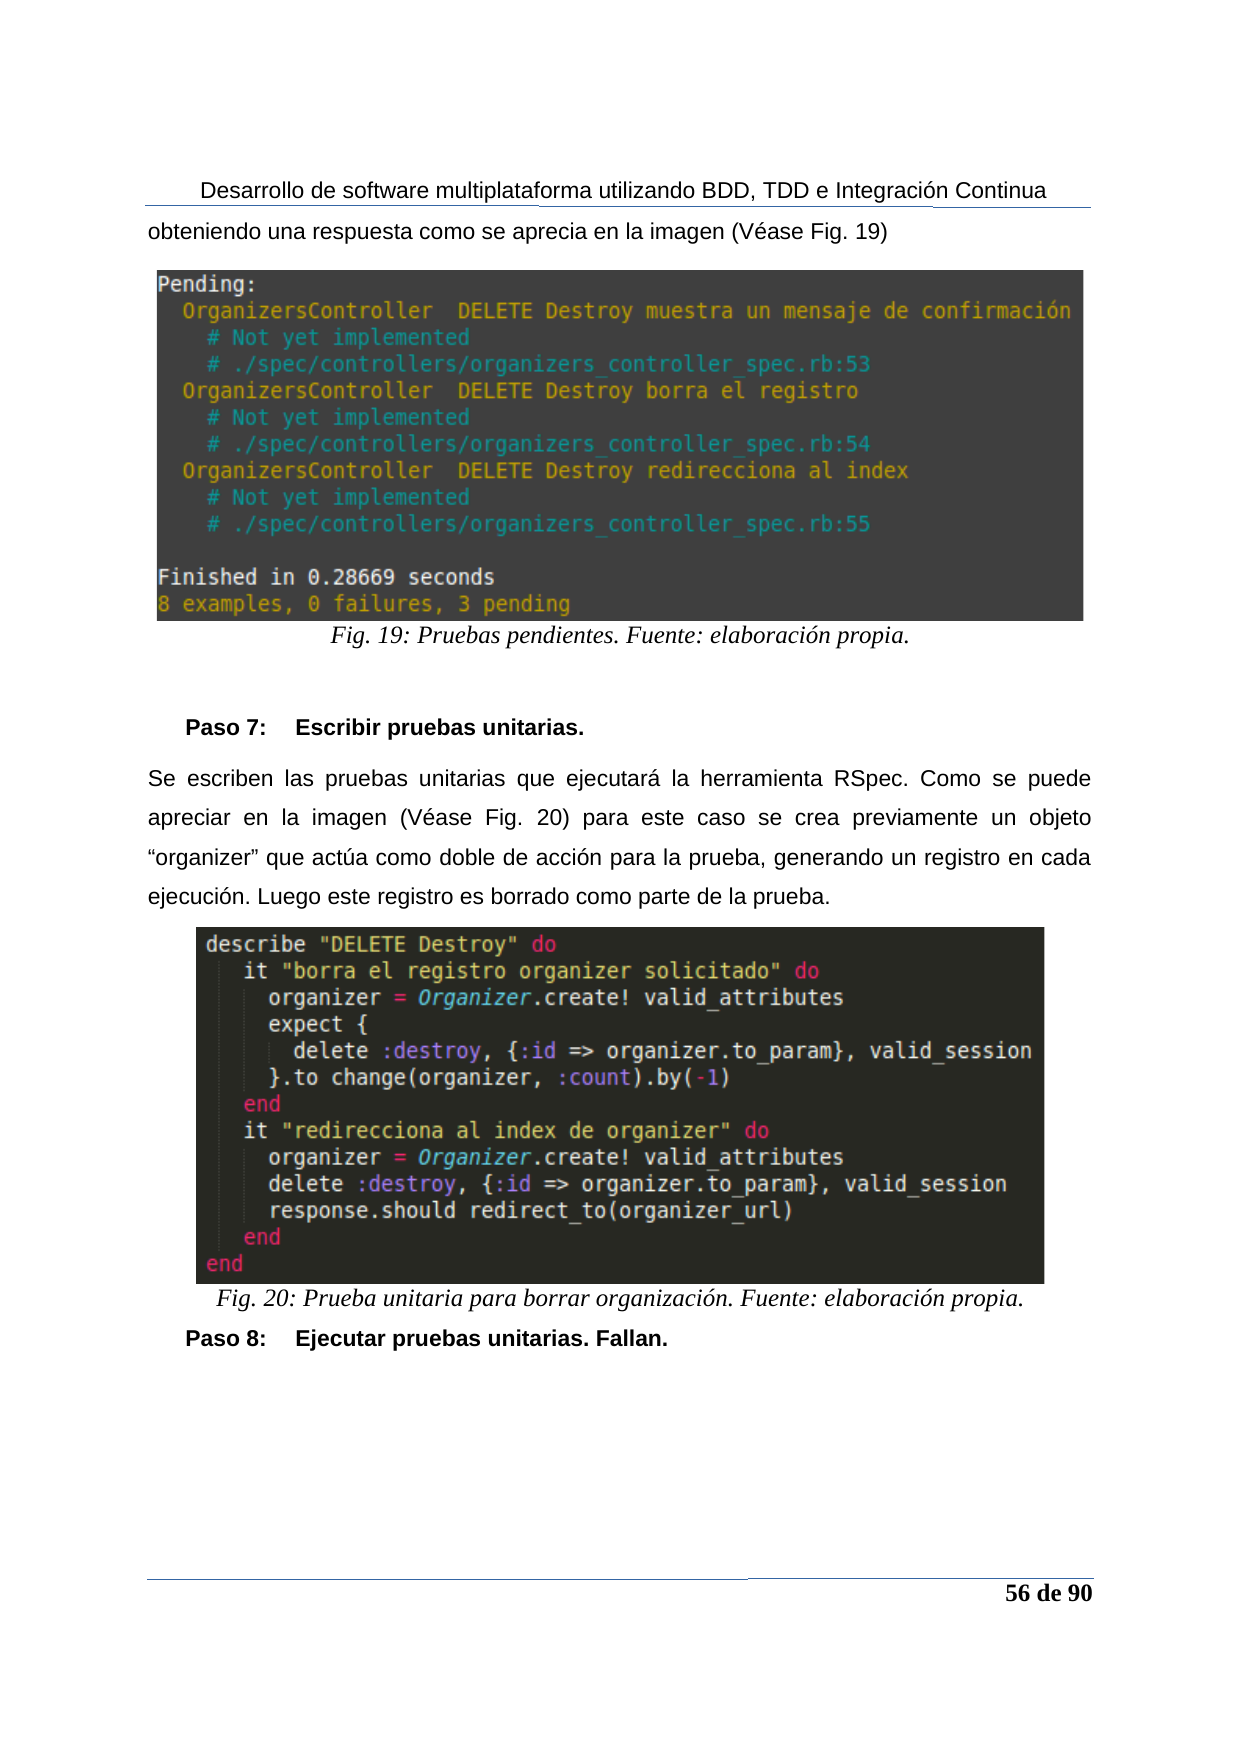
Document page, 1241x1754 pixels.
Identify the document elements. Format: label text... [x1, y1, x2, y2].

picture [196, 927, 1045, 1284]
text obteniendo una respuesta como se aprecia en la imagen (Véase Fig. 19) [148, 218, 1093, 245]
list Fig. 19: Pruebas pendientes. Fuente: elaboración propia. [157, 621, 1083, 649]
list Ejecutar pruebas unitarias. Fallan. [185, 1284, 1093, 1352]
text Se escriben las pruebas unitarias que ejecutará la herramienta RSpec. Como se puede apreciar en la imagen (Véase Fig. 20) para este caso se crea previamente un objeto “organizer” que actúa como doble de acción para la prueba, generando un registro en cada ejecución. Luego este registro es borrado como parte de la prueba. [148, 765, 1093, 909]
list [196, 915, 1044, 927]
list Escribir pruebas unitarias. [185, 713, 1093, 740]
list Fig. 20: Prueba unitaria para borrar organización. Fuente: elaboración propia. [196, 1284, 1044, 1312]
picture [156, 270, 1084, 621]
